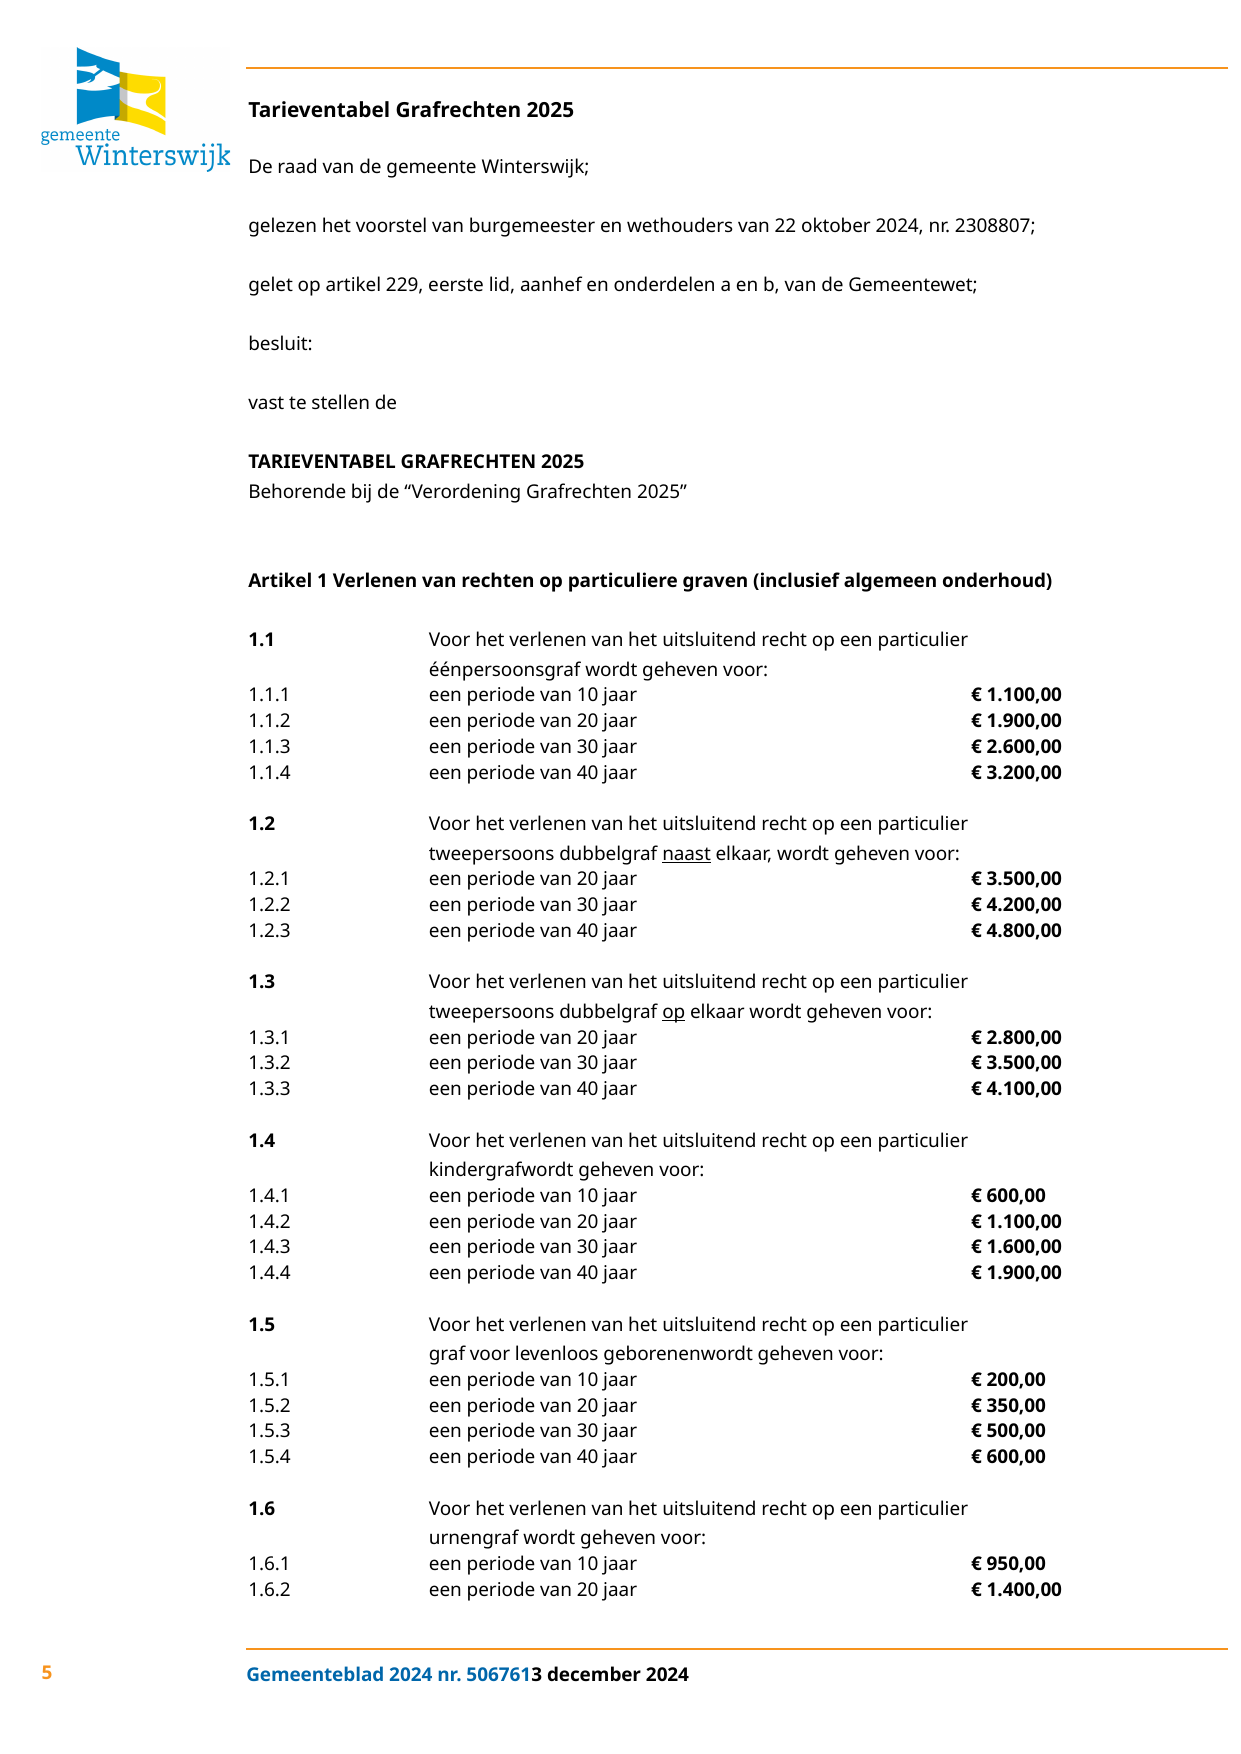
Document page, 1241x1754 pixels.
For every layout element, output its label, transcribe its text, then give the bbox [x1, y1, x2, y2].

text Behorende bij de “Verordening Grafrechten 2025” [248, 478, 1152, 504]
table_cell [248, 1469, 429, 1495]
table_cell een periode van 10 jaar [429, 1550, 971, 1576]
table_cell € 4.200,00 [971, 891, 1152, 917]
table_cell 1.3.1 [248, 1024, 429, 1049]
table_cell 1.4.2 [248, 1208, 429, 1233]
table_cell [971, 1495, 1152, 1550]
table_cell 1.4 [248, 1127, 429, 1182]
table_cell 1.2.2 [248, 891, 429, 917]
table_cell een periode van 30 jaar [429, 1234, 971, 1259]
table_cell 1.5.1 [248, 1366, 429, 1392]
table_cell 1.3 [248, 969, 429, 1024]
table_cell 1.6.2 [248, 1576, 429, 1601]
table_cell een periode van 30 jaar [429, 891, 971, 917]
table_cell Voor het verlenen van het uitsluitend recht op een particulier tweepersoons dubbelgraf op elkaar wordt geheven voor: [429, 969, 971, 1024]
picture [225, 153, 231, 162]
table_cell € 600,00 [971, 1443, 1152, 1469]
table_cell een periode van 40 jaar [429, 1259, 971, 1285]
table_cell Voor het verlenen van het uitsluitend recht op een particulier kindergrafwordt geheven voor: [429, 1127, 971, 1182]
table_cell 1.6.1 [248, 1550, 429, 1576]
text vast te stellen de [248, 389, 1152, 415]
table_header [971, 626, 1152, 682]
table_cell [429, 943, 971, 968]
table_cell 1.4.3 [248, 1234, 429, 1259]
table_cell 1.1.1 [248, 682, 429, 707]
table_cell € 3.500,00 [971, 866, 1152, 891]
table_cell [971, 943, 1152, 968]
table_cell 1.2.1 [248, 866, 429, 891]
table_cell Voor het verlenen van het uitsluitend recht op een particulier urnengraf wordt geheven voor: [429, 1495, 971, 1550]
table_cell € 4.800,00 [971, 917, 1152, 943]
table_cell 1.1.2 [248, 708, 429, 733]
table_cell [248, 943, 429, 968]
table_cell een periode van 30 jaar [429, 1418, 971, 1443]
table_cell een periode van 30 jaar [429, 733, 971, 759]
table_cell [971, 785, 1152, 810]
text TARIEVENTABEL GRAFRECHTEN 2025 [248, 449, 1152, 474]
text Artikel 1 Verlenen van rechten op particuliere graven (inclusief algemeen onderhoud) [248, 567, 1152, 593]
table_cell een periode van 10 jaar [429, 1182, 971, 1208]
text besluit: [248, 330, 1152, 356]
table_cell [429, 1469, 971, 1495]
picture [41, 47, 231, 172]
table_cell 1.5.2 [248, 1392, 429, 1417]
text gelezen het voorstel van burgemeester en wethouders van 22 oktober 2024, nr. 2308807; [248, 212, 1152, 238]
table_cell 1.2 [248, 810, 429, 866]
table_cell € 1.600,00 [971, 1234, 1152, 1259]
table_cell [429, 1285, 971, 1311]
table_cell 1.3.2 [248, 1050, 429, 1075]
table_cell een periode van 10 jaar [429, 682, 971, 707]
table_cell 1.1.3 [248, 733, 429, 759]
table_cell € 4.100,00 [971, 1075, 1152, 1101]
table_cell een periode van 40 jaar [429, 917, 971, 943]
text gelet op artikel 229, eerste lid, aanhef en onderdelen a en b, van de Gemeentewet; [248, 271, 1152, 297]
text De raad van de gemeente Winterswijk; [248, 153, 1152, 179]
table_cell € 2.600,00 [971, 733, 1152, 759]
table_cell 1.4.4 [248, 1259, 429, 1285]
table_cell een periode van 20 jaar [429, 708, 971, 733]
table_cell [248, 1285, 429, 1311]
table_cell 1.4.1 [248, 1182, 429, 1208]
table_cell Voor het verlenen van het uitsluitend recht op een particulier tweepersoons dubbelgraf naast elkaar, wordt geheven voor: [429, 810, 971, 866]
table_cell 1.5.3 [248, 1418, 429, 1443]
table_cell [971, 1101, 1152, 1127]
table_cell een periode van 40 jaar [429, 1075, 971, 1101]
table_cell [971, 969, 1152, 1024]
table_cell [971, 1311, 1152, 1366]
table_cell 1.3.3 [248, 1075, 429, 1101]
table_cell een periode van 30 jaar [429, 1050, 971, 1075]
table_cell 1.6 [248, 1495, 429, 1550]
table_cell Voor het verlenen van het uitsluitend recht op een particulier graf voor levenloos geborenenwordt geheven voor: [429, 1311, 971, 1366]
table_cell [971, 1285, 1152, 1311]
table_cell € 3.200,00 [971, 759, 1152, 784]
table_cell een periode van 20 jaar [429, 1392, 971, 1417]
table_cell € 1.900,00 [971, 1259, 1152, 1285]
table_cell [248, 1101, 429, 1127]
table_cell [971, 810, 1152, 866]
table_cell een periode van 20 jaar [429, 866, 971, 891]
table_header Voor het verlenen van het uitsluitend recht op een particulier éénpersoonsgraf wordt geheven voor: [429, 626, 971, 682]
table_header 1.1 [248, 626, 429, 682]
table_cell € 1.100,00 [971, 682, 1152, 707]
table_cell [248, 785, 429, 810]
table_cell € 600,00 [971, 1182, 1152, 1208]
table_cell € 1.100,00 [971, 1208, 1152, 1233]
table_cell [971, 1127, 1152, 1182]
table_cell een periode van 20 jaar [429, 1576, 971, 1601]
table_cell 1.5.4 [248, 1443, 429, 1469]
table_cell € 1.900,00 [971, 708, 1152, 733]
table_cell € 2.800,00 [971, 1024, 1152, 1049]
table_cell een periode van 40 jaar [429, 759, 971, 784]
table_cell € 1.400,00 [971, 1576, 1152, 1601]
table_cell 1.1.4 [248, 759, 429, 784]
table_cell [429, 1101, 971, 1127]
table_cell € 500,00 [971, 1418, 1152, 1443]
table_cell [971, 1469, 1152, 1495]
table_cell [429, 785, 971, 810]
table_cell € 950,00 [971, 1550, 1152, 1576]
table_cell een periode van 40 jaar [429, 1443, 971, 1469]
table_cell € 200,00 [971, 1366, 1152, 1392]
table_cell een periode van 10 jaar [429, 1366, 971, 1392]
table_cell € 3.500,00 [971, 1050, 1152, 1075]
text Tarieventabel Grafrechten 2025 [248, 95, 1152, 123]
table_cell 1.5 [248, 1311, 429, 1366]
table_cell 1.2.3 [248, 917, 429, 943]
table_cell een periode van 20 jaar [429, 1024, 971, 1049]
table_cell € 350,00 [971, 1392, 1152, 1417]
table_cell een periode van 20 jaar [429, 1208, 971, 1233]
